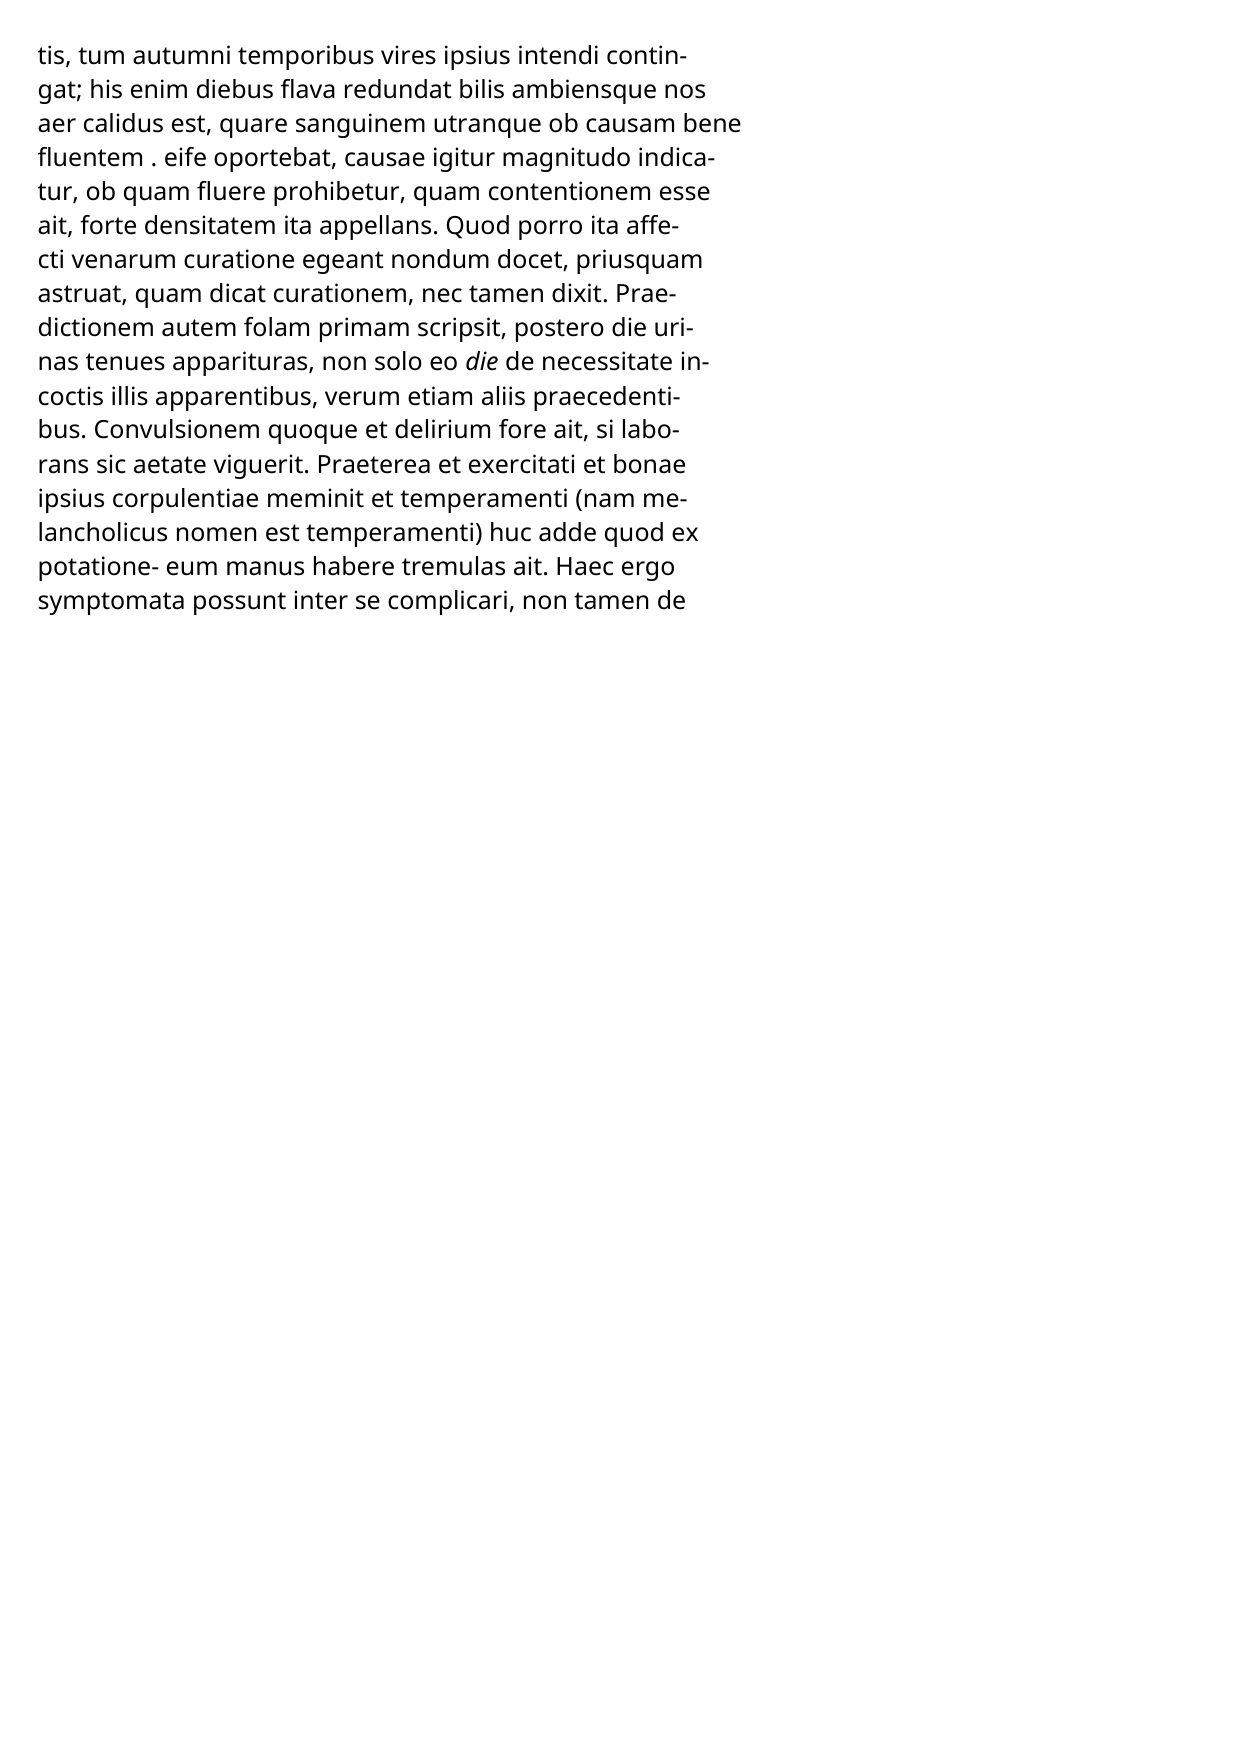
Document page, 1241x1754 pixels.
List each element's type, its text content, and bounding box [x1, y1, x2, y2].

text tis, tum autumni temporibus vires ipsius intendi contin- gat; his enim diebus flava redundat bilis ambiensque nos aer calidus est, quare sanguinem utranque ob causam bene fluentem . eife oportebat, causae igitur magnitudo indica- tur, ob quam fluere prohibetur, quam contentionem esse ait, forte densitatem ita appellans. Quod porro ita affe- cti venarum curatione egeant nondum docet, priusquam astruat, quam dicat curationem, nec tamen dixit. Prae- dictionem autem folam primam scripsit, postero die uri- nas tenues apparituras, non solo eo die de necessitate in- coctis illis apparentibus, verum etiam aliis praecedenti- bus. Convulsionem quoque et delirium fore ait, si labo- rans sic aetate viguerit. Praeterea et exercitati et bonae ipsius corpulentiae meminit et temperamenti (nam me- lancholicus nomen est temperamenti) huc adde quod ex potatione- eum manus habere tremulas ait. Haec ergo symptomata possunt inter se complicari, non tamen de [37, 37, 1203, 617]
